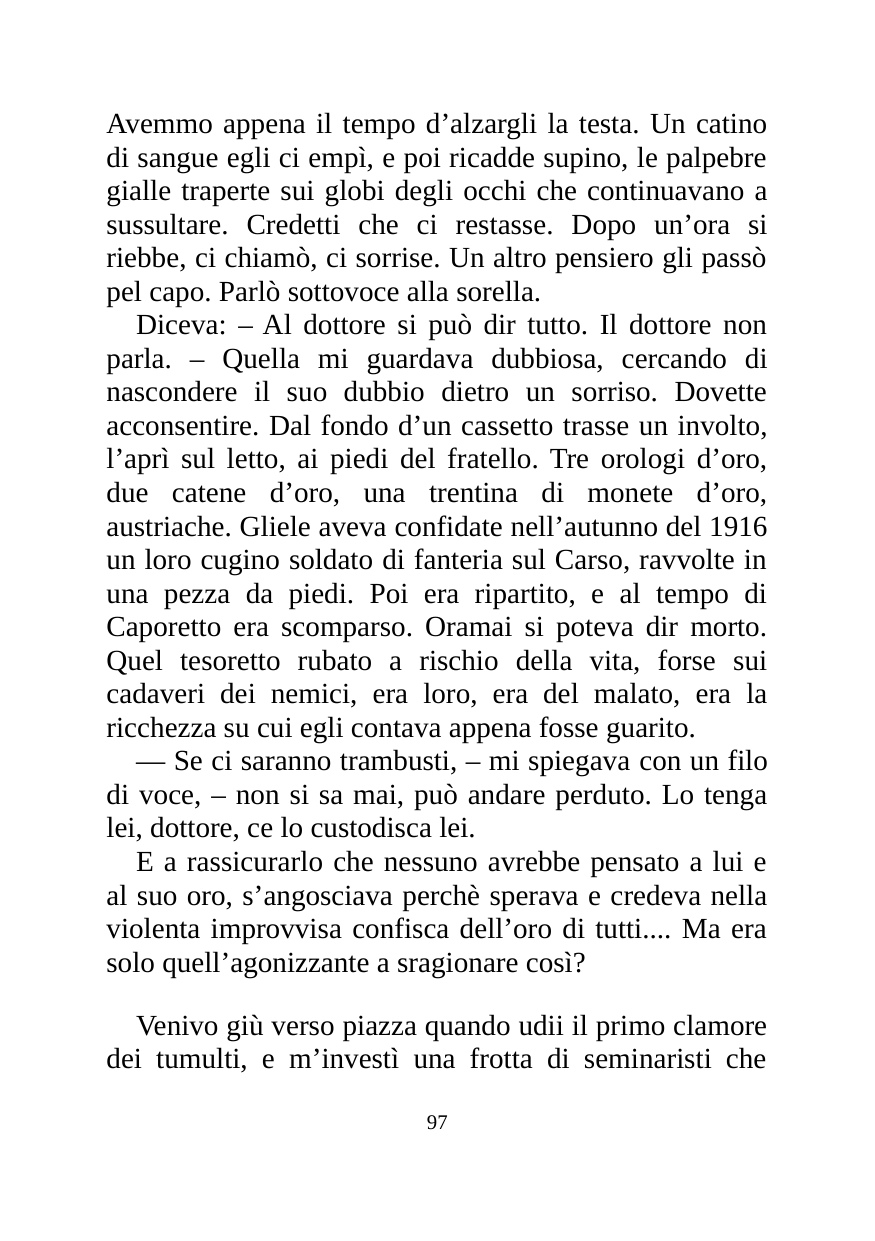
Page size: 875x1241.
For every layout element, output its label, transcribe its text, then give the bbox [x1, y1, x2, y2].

text Venivo giù verso piazza quando udii il primo clamore dei tumulti, e m’investì una frotta di seminaristi che [106, 1008, 768, 1075]
text Avemmo appena il tempo d’alzargli la testa. Un catino di sangue egli ci empì, e poi ricadde supino, le palpebre gialle traperte sui globi degli occhi che continuavano a sussultare. Credetti che ci restasse. Dopo un’ora si riebbe, ci chiamò, ci sorrise. Un altro pensiero gli passò pel capo. Parlò sottovoce alla sorella. [106, 106, 768, 307]
text — Se ci saranno trambusti, – mi spiegava con un filo di voce, – non si sa mai, può andare perduto. Lo tenga lei, dottore, ce lo custodisca lei. [106, 743, 768, 844]
text E a rassicurarlo che nessuno avrebbe pensato a lui e al suo oro, s’angosciava perchè sperava e credeva nella violenta improvvisa confisca dell’oro di tutti.... Ma era solo quell’agonizzante a sragionare così? [106, 844, 768, 978]
text Diceva: – Al dottore si può dir tutto. Il dottore non parla. – Quella mi guardava dubbiosa, cercando di nascondere il suo dubbio dietro un sorriso. Dovette acconsentire. Dal fondo d’un cassetto trasse un involto, l’aprì sul letto, ai piedi del fratello. Tre orologi d’oro, due catene d’oro, una trentina di monete d’oro, austriache. Gliele aveva confidate nell’autunno del 1916 un loro cugino soldato di fanteria sul Carso, ravvolte in una pezza da piedi. Poi era ripartito, e al tempo di Caporetto era scomparso. Oramai si poteva dir morto. Quel tesoretto rubato a rischio della vita, forse sui cadaveri dei nemici, era loro, era del malato, era la ricchezza su cui egli contava appena fosse guarito. [106, 307, 768, 743]
